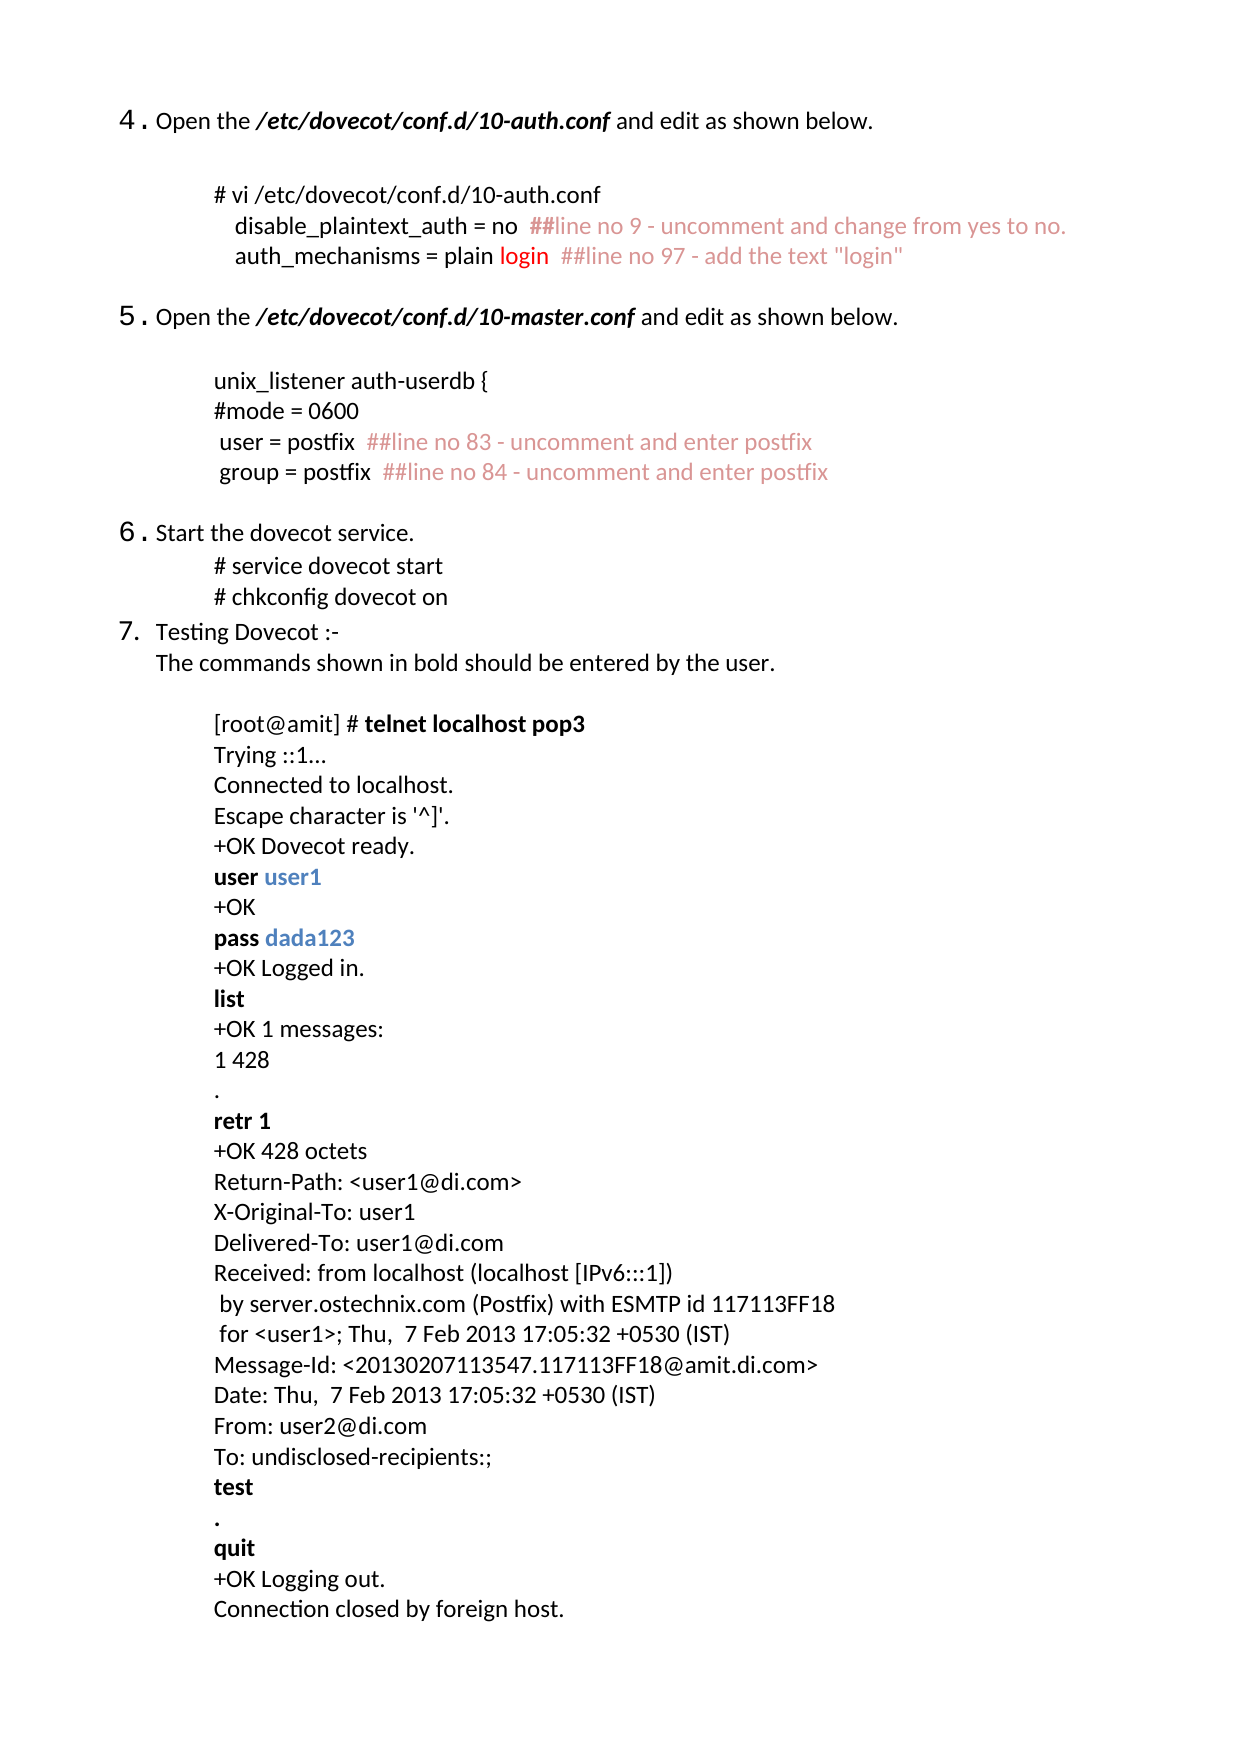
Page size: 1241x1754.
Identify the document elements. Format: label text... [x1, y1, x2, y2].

text . [118, 1502, 1122, 1532]
text 1 428 [118, 1044, 1122, 1074]
text +OK Logged in. [118, 952, 1122, 983]
text # service dovecot start [156, 551, 1122, 581]
text retr 1 [118, 1105, 1122, 1136]
text Connection closed by foreign host. [118, 1593, 1122, 1624]
text Received: from localhost (localhost [IPv6:::1]) [118, 1258, 1122, 1288]
text Escape character is '^]'. [118, 800, 1122, 830]
text disable_plaintext_auth = no ##line no 9 - uncomment and change from yes to no. [156, 210, 1122, 240]
text Return-Path: <user1@di.com> [118, 1166, 1122, 1197]
text Trying ::1... [118, 739, 1122, 769]
text [root@amit] # telnet localhost pop3 [118, 708, 1122, 739]
list Testing Dovecot :- [118, 612, 1122, 647]
text +OK Logging out. [118, 1563, 1122, 1593]
text +OK Dovecot ready. [118, 830, 1122, 861]
list Start the dovecot service. [118, 517, 1122, 551]
text Delivered-To: user1@di.com [118, 1227, 1122, 1258]
text To: undisclosed-recipients:; [118, 1441, 1122, 1471]
text user user1 [118, 861, 1122, 891]
text Date: Thu, 7 Feb 2013 17:05:32 +0530 (IST) [118, 1380, 1122, 1410]
text . [118, 1074, 1122, 1105]
list Open the /etc/dovecot/conf.d/10-auth.conf and edit as shown below. [118, 106, 1122, 138]
text unix_listener auth-userdb { [156, 365, 1122, 395]
text # vi /etc/dovecot/conf.d/10-auth.conf [156, 179, 1122, 210]
text From: user2@di.com [118, 1410, 1122, 1441]
text group = postfix ##line no 84 - uncomment and enter postfix [156, 456, 1122, 487]
text +OK [118, 891, 1122, 922]
text user = postfix ##line no 83 - uncomment and enter postfix [156, 426, 1122, 456]
text #mode = 0600 [156, 395, 1122, 426]
list Open the /etc/dovecot/conf.d/10-master.conf and edit as shown below. [118, 301, 1122, 334]
text The commands shown in bold should be entered by the user. [156, 647, 1122, 678]
text Message-Id: <20130207113547.117113FF18@amit.di.com> [118, 1349, 1122, 1380]
text +OK 428 octets [118, 1136, 1122, 1166]
text test [118, 1471, 1122, 1502]
text Connected to localhost. [118, 769, 1122, 800]
text by server.ostechnix.com (Postfix) with ESMTP id 117113FF18 [118, 1288, 1122, 1319]
text X-Original-To: user1 [118, 1197, 1122, 1227]
text for <user1>; Thu, 7 Feb 2013 17:05:32 +0530 (IST) [118, 1319, 1122, 1349]
text quit [118, 1532, 1122, 1563]
text list [118, 983, 1122, 1013]
text auth_mechanisms = plain login ##line no 97 - add the text "login" [156, 240, 1122, 271]
text # chkconfig dovecot on [118, 581, 1122, 612]
text pass dada123 [118, 922, 1122, 952]
text +OK 1 messages: [118, 1013, 1122, 1044]
